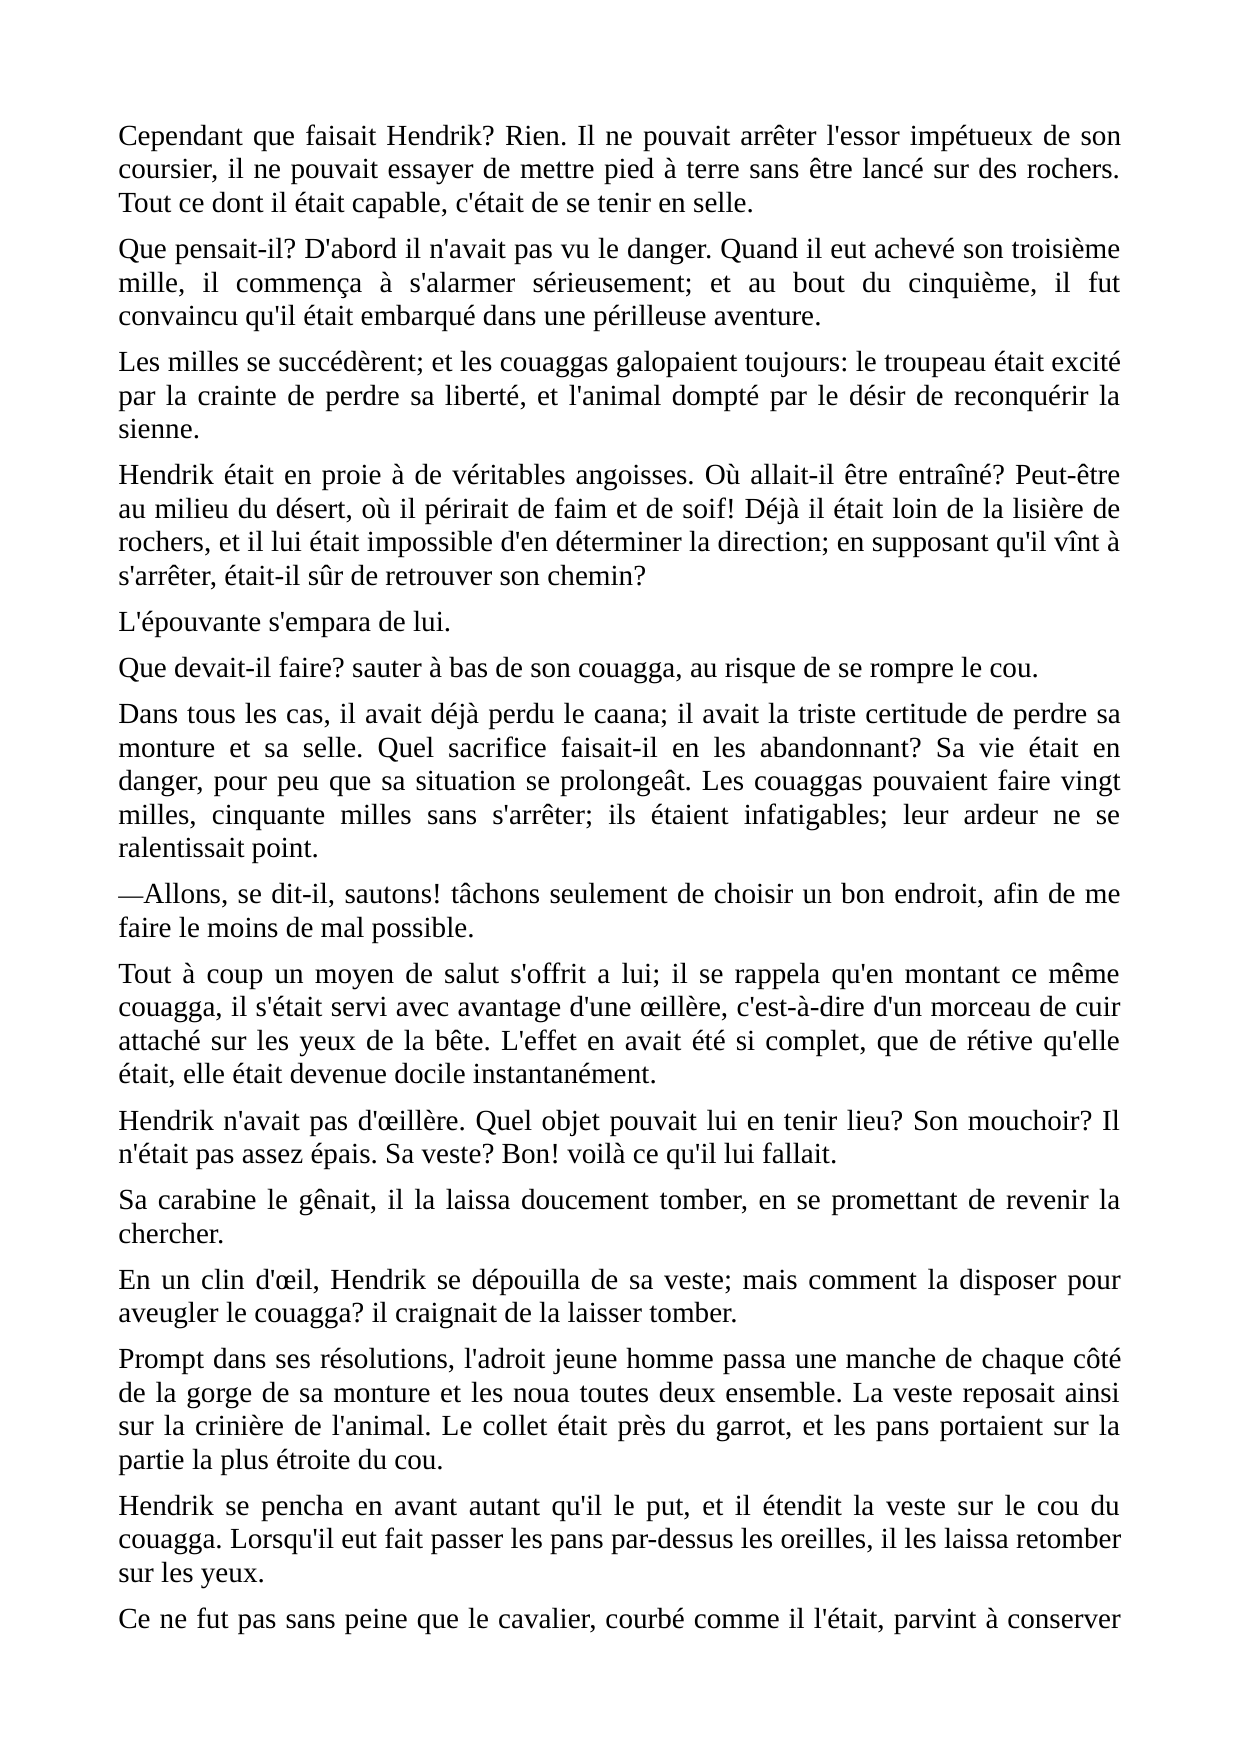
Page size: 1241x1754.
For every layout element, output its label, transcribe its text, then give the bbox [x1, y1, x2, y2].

text Cependant que faisait Hendrik? Rien. Il ne pouvait arrêter l'essor impétueux de son coursier, il ne pouvait essayer de mettre pied à terre sans être lancé sur des rochers. Tout ce dont il était capable, c'était de se tenir en selle. [118, 118, 1122, 219]
text Que pensait-il? D'abord il n'avait pas vu le danger. Quand il eut achevé son troisième mille, il commença à s'alarmer sérieusement; et au bout du cinquième, il fut convaincu qu'il était embarqué dans une périlleuse aventure. [118, 231, 1122, 332]
text En un clin d'œil, Hendrik se dépouilla de sa veste; mais comment la disposer pour aveugler le couagga? il craignait de la laisser tomber. [118, 1262, 1122, 1329]
text Dans tous les cas, il avait déjà perdu le caana; il avait la triste certitude de perdre sa monture et sa selle. Quel sacrifice faisait-il en les abandonnant? Sa vie était en danger, pour peu que sa situation se prolongeât. Les couaggas pouvaient faire vingt milles, cinquante milles sans s'arrêter; ils étaient infatigables; leur ardeur ne se ralentissait point. [118, 696, 1122, 864]
text —Allons, se dit-il, sautons! tâchons seulement de choisir un bon endroit, afin de me faire le moins de mal possible. [118, 876, 1122, 943]
text Hendrik était en proie à de véritables angoisses. Où allait-il être entraîné? Peut-être au milieu du désert, où il périrait de faim et de soif! Déjà il était loin de la lisière de rochers, et il lui était impossible d'en déterminer la direction; en supposant qu'il vînt à s'arrêter, était-il sûr de retrouver son chemin? [118, 457, 1122, 592]
text Tout à coup un moyen de salut s'offrit a lui; il se rappela qu'en montant ce même couagga, il s'était servi avec avantage d'une œillère, c'est-à-dire d'un morceau de cuir attaché sur les yeux de la bête. L'effet en avait été si complet, que de rétive qu'elle était, elle était devenue docile instantanément. [118, 956, 1122, 1090]
text Hendrik se pencha en avant autant qu'il le put, et il étendit la veste sur le cou du couagga. Lorsqu'il eut fait passer les pans par-dessus les oreilles, il les laissa retomber sur les yeux. [118, 1488, 1122, 1589]
text Ce ne fut pas sans peine que le cavalier, courbé comme il l'était, parvint à conserver [118, 1601, 1122, 1635]
text L'épouvante s'empara de lui. [118, 604, 1122, 638]
text Que devait-il faire? sauter à bas de son couagga, au risque de se rompre le cou. [118, 650, 1122, 684]
text Prompt dans ses résolutions, l'adroit jeune homme passa une manche de chaque côté de la gorge de sa monture et les noua toutes deux ensemble. La veste reposait ainsi sur la crinière de l'animal. Le collet était près du garrot, et les pans portaient sur la partie la plus étroite du cou. [118, 1341, 1122, 1476]
text Hendrik n'avait pas d'œillère. Quel objet pouvait lui en tenir lieu? Son mouchoir? Il n'était pas assez épais. Sa veste? Bon! voilà ce qu'il lui fallait. [118, 1103, 1122, 1170]
text Sa carabine le gênait, il la laissa doucement tomber, en se promettant de revenir la chercher. [118, 1182, 1122, 1249]
text Les milles se succédèrent; et les couaggas galopaient toujours: le troupeau était excité par la crainte de perdre sa liberté, et l'animal dompté par le désir de reconquérir la sienne. [118, 344, 1122, 445]
